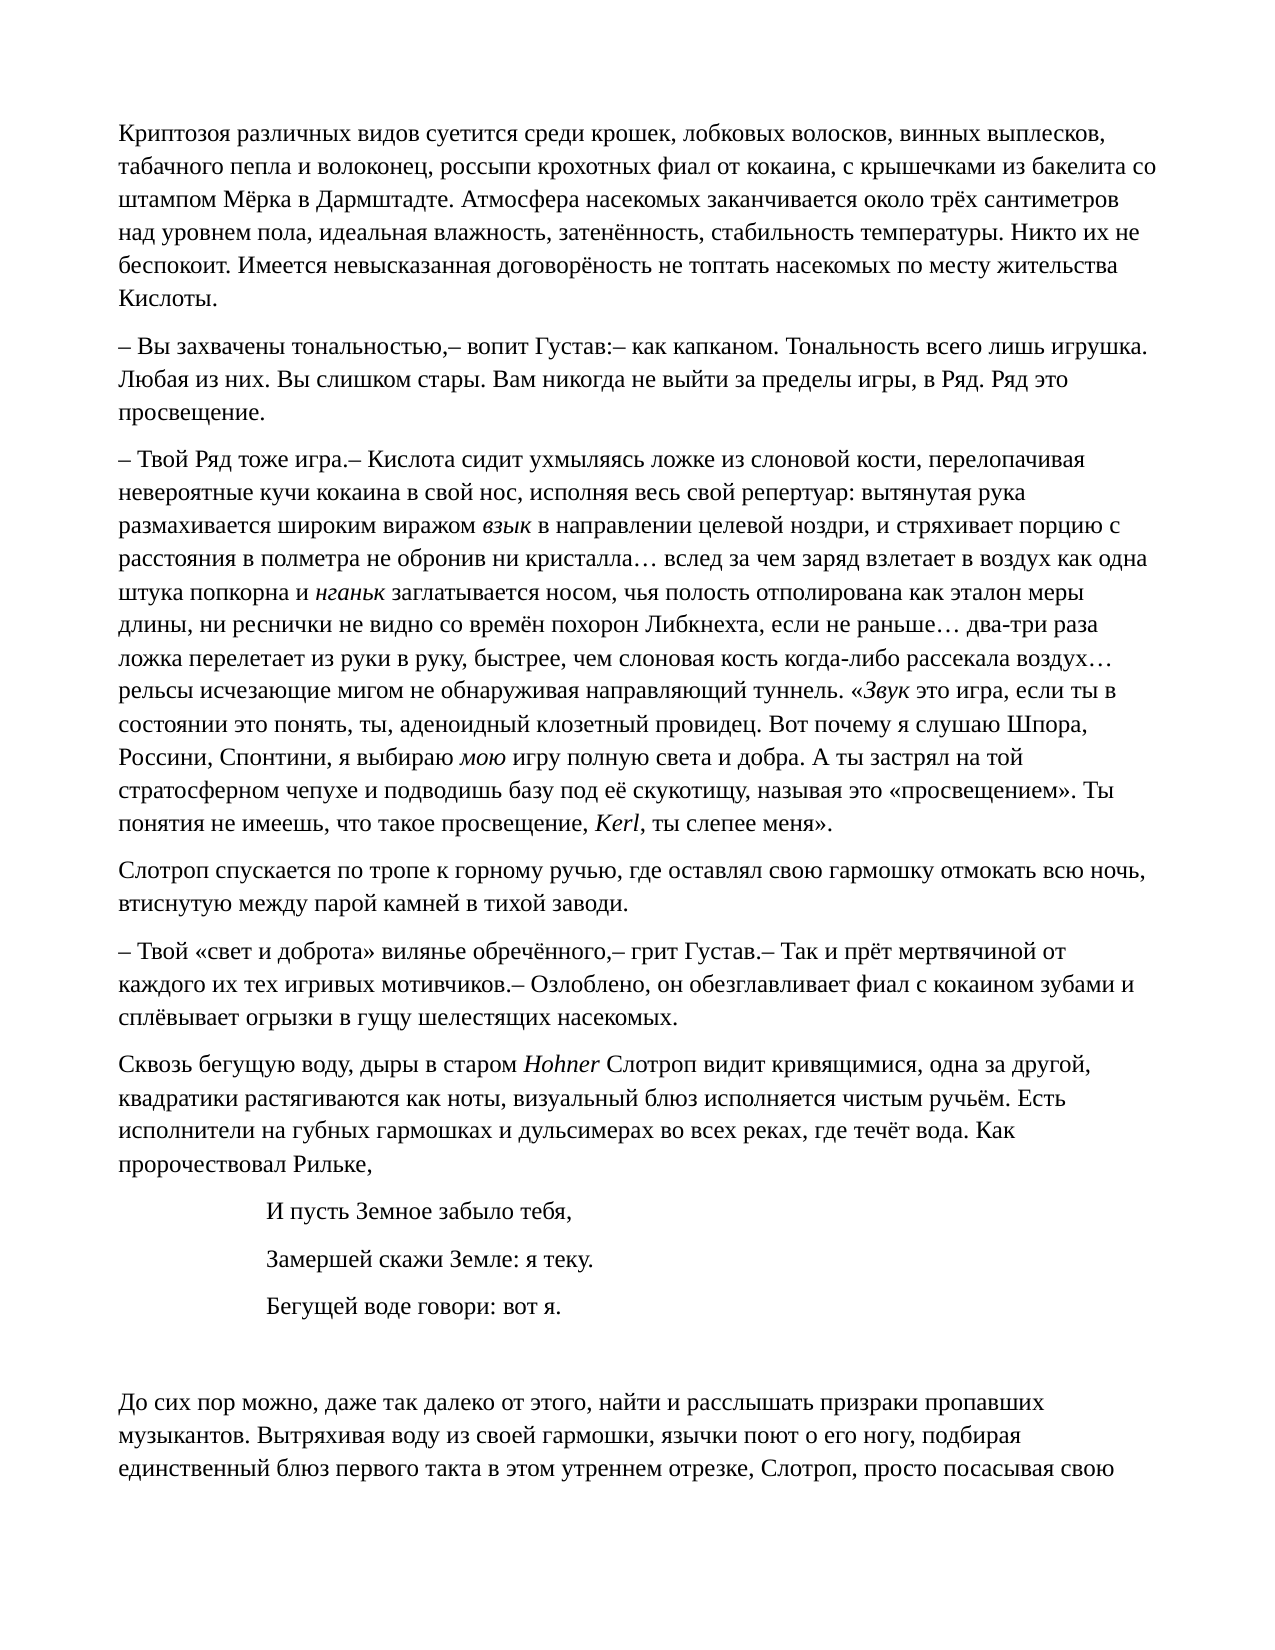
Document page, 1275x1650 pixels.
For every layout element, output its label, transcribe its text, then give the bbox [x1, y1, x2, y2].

text Сквозь бегущую воду, дыры в старом Hohner Слотроп видит кривящимися, одна за другой, квадратики растягиваются как ноты, визуальный блюз исполняется чистым ручьём. Есть исполнители на губных гармошках и дульсимерах во всех реках, где течёт вода. Как пророчествовал Рильке, [118, 1049, 1157, 1177]
text Замершей скажи Земле: я теку. [266, 1244, 1157, 1273]
text Слотроп спускается по тропе к горному ручью, где оставлял свою гармошку отмокать всю ночь, втиснутую между парой камней в тихой заводи. [118, 855, 1157, 917]
text – Твой «свет и доброта» вилянье обречённого,– грит Густав.– Так и прёт мертвячиной от каждого их тех игривых мотивчиков.– Озлоблено, он обезглавливает фиал с кокаином зубами и сплёвывает огрызки в гущу шелестящих насекомых. [118, 936, 1157, 1031]
text И пусть Земное забыло тебя, [266, 1196, 1157, 1225]
text Криптозоя различных видов суетится среди крошек, лобковых волосков, винных выплесков, табачного пепла и волоконец, россыпи крохотных фиал от кокаина, с крышечками из бакелита со штампом Мёрка в Дармштадте. Атмосфера насекомых заканчивается около трёх сантиметров над уровнем пола, идеальная влажность, затенённость, стабильность температуры. Никто их не беспокоит. Имеется невысказанная договорёность не топтать насекомых по месту жительства Кислоты. [118, 118, 1157, 312]
text – Вы захвачены тональностью,– вопит Густав:– как капканом. Тональность всего лишь игрушка. Любая из них. Вы слишком стары. Вам никогда не выйти за пределы игры, в Ряд. Ряд это просвещение. [118, 331, 1157, 426]
text Бегущей воде говори: вот я. [266, 1291, 1157, 1320]
text До сих пор можно, даже так далеко от этого, найти и расслышать призраки пропавших музыкантов. Вытряхивая воду из своей гармошки, язычки поют о его ногу, подбирая единственный блюз первого такта в этом утреннем отрезке, Слотроп, просто посасывая свою [118, 1387, 1157, 1481]
text – Твой Ряд тоже игра.– Кислота сидит ухмыляясь ложке из слоновой кости, перелопачивая невероятные кучи кокаина в свой нос, исполняя весь свой репертуар: вытянутая рука размахивается широким виражом взык в направлении целевой ноздри, и стряхивает порцию с расстояния в полметра не обронив ни кристалла… вслед за чем заряд взлетает в воздух как одна штука попкорна и нганьк заглатывается носом, чья полость отполирована как эталон меры длины, ни реснички не видно со времён похорон Либкнехта, если не раньше… два-три раза ложка перелетает из руки в руку, быстрее, чем слоновая кость когда-либо рассекала воздух… рельсы исчезающие мигом не обнаруживая направляющий туннель. «Звук это игра, если ты в состоянии это понять, ты, аденоидный клозетный провидец. Вот почему я слушаю Шпора, Россини, Спонтини, я выбираю мою игру полную света и добра. А ты застрял на той стратосферном чепухе и подводишь базу под её скукотищу, называя это «просвещением». Ты понятия не имеешь, что такое просвещение, Kerl, ты слепее меня». [118, 444, 1157, 836]
